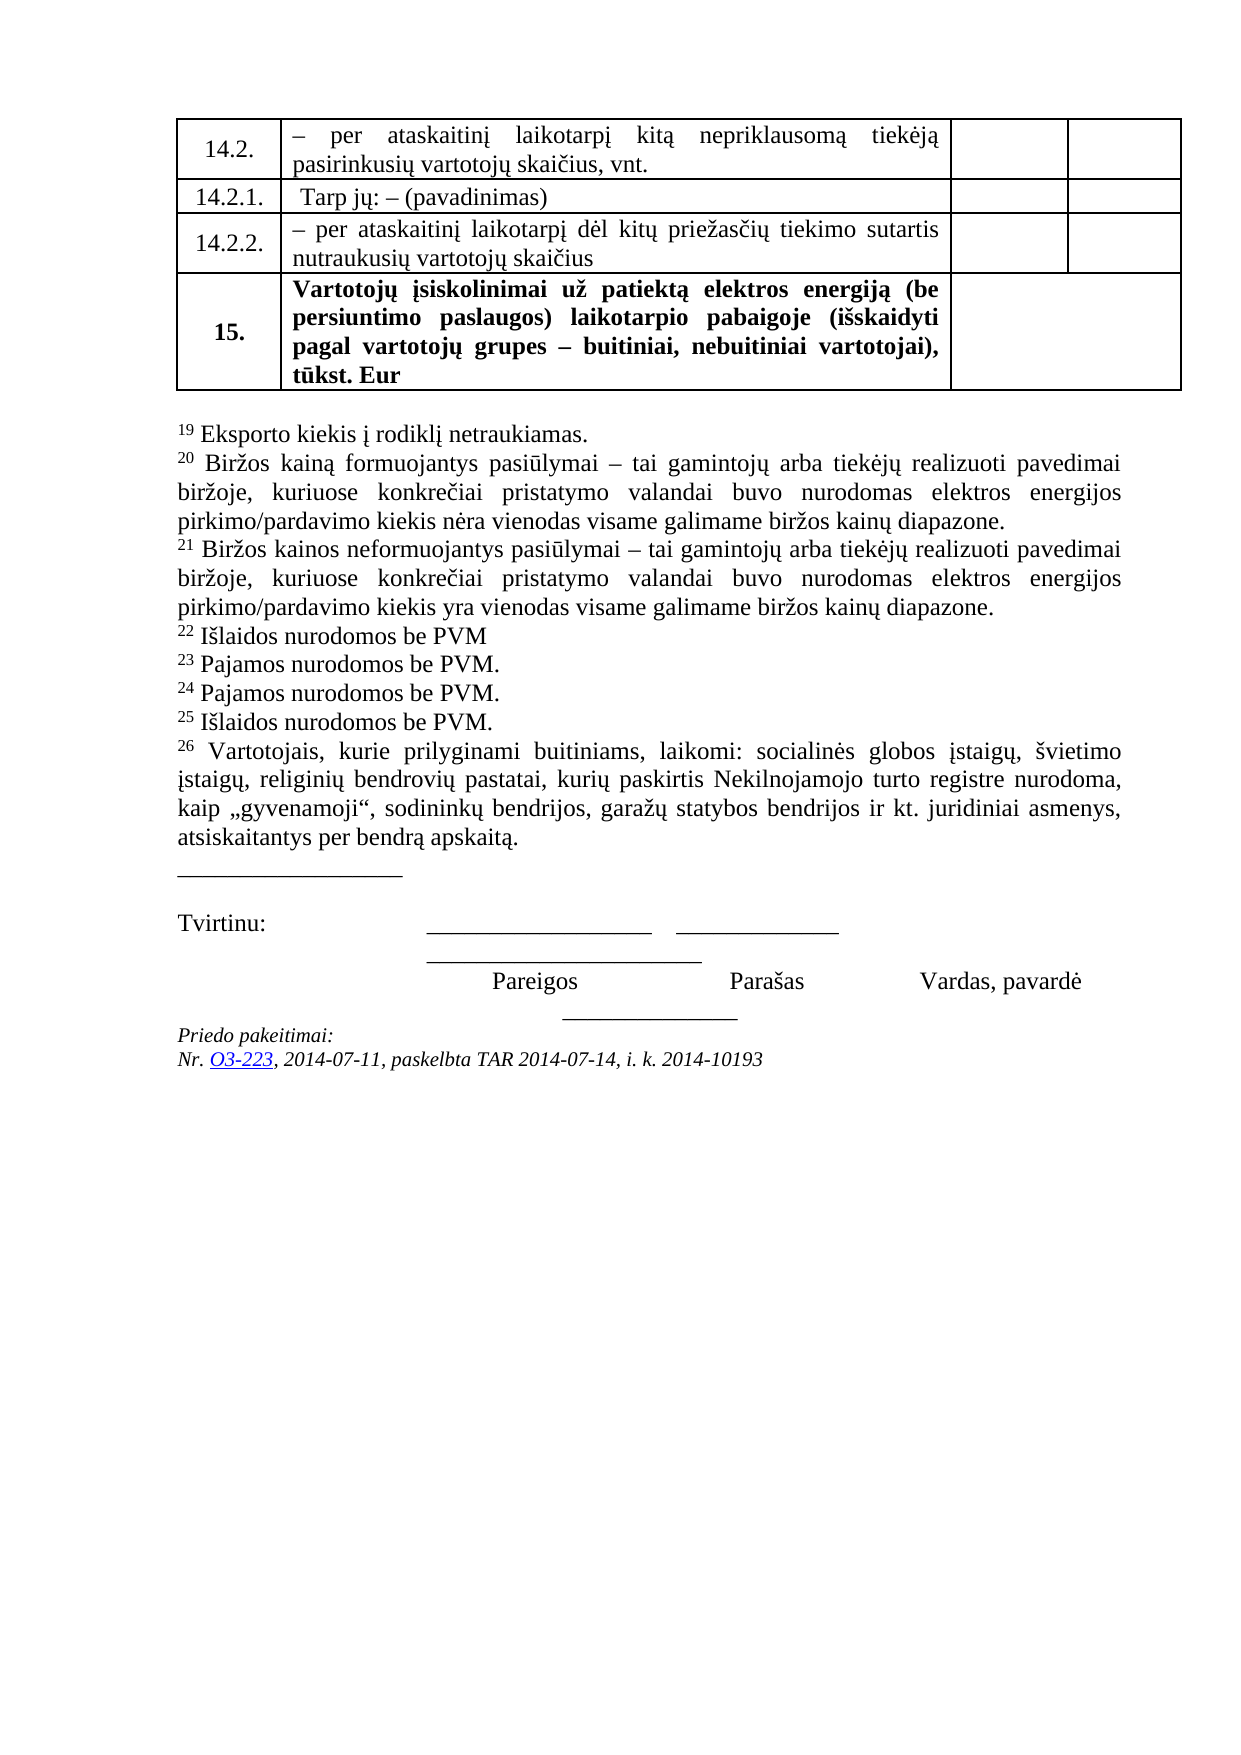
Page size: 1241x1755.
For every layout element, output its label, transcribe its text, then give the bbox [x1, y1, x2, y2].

table_cell – per ataskaitinį laikotarpį kitą nepriklausomą tiekėją pasirinkusių vartotojų skaičius, vnt. [282, 120, 950, 178]
text 21 Biržos kainos neformuojantys pasiūlymai – tai gamintojų arba tiekėjų realizuoti pavedimai biržoje, kuriuose konkrečiai pristatymo valandai buvo nurodomas elektros energijos pirkimo/pardavimo kiekis yra vienodas visame galimame biržos kainų diapazone. [177, 534, 1122, 621]
table_cell [1069, 120, 1180, 178]
table_cell Tarp jų: – (pavadinimas) [282, 180, 950, 212]
text __________________ [177, 851, 1122, 879]
table_cell [952, 180, 1067, 212]
text ______________ [177, 994, 1122, 1023]
text 25 Išlaidos nurodomos be PVM. [177, 707, 1122, 736]
text 20 Biržos kainą formuojantys pasiūlymai – tai gamintojų arba tiekėjų realizuoti pavedimai biržoje, kuriuose konkrečiai pristatymo valandai buvo nurodomas elektros energijos pirkimo/pardavimo kiekis nėra vienodas visame galimame biržos kainų diapazone. [177, 448, 1122, 534]
text Pareigos Parašas Vardas, pavardė [177, 966, 1122, 994]
text 22 Išlaidos nurodomos be PVM [177, 621, 1122, 649]
text 23 Pajamos nurodomos be PVM. [177, 649, 1122, 678]
table_cell [952, 120, 1067, 178]
table_cell [952, 214, 1067, 272]
text Tvirtinu: __________________ _____________ ______________________ [177, 908, 1122, 966]
table_cell [1069, 214, 1180, 272]
table_cell – per ataskaitinį laikotarpį dėl kitų priežasčių tiekimo sutartis nutraukusių vartotojų skaičius [282, 214, 950, 272]
table_cell Vartotojų įsiskolinimai už patiektą elektros energiją (be persiuntimo paslaugos) laikotarpio pabaigoje (išskaidyti pagal vartotojų grupes – buitiniai, nebuitiniai vartotojai), tūkst. Eur [282, 274, 950, 389]
text 24 Pajamos nurodomos be PVM. [177, 678, 1122, 707]
table_cell [1069, 180, 1180, 212]
table_cell 14.2. [178, 120, 280, 178]
table_cell 14.2.1. [178, 180, 280, 212]
text Nr. O3-223, 2014-07-11, paskelbta TAR 2014-07-14, i. k. 2014-10193 [177, 1047, 1122, 1071]
table_cell 15. [178, 274, 280, 389]
table_cell 14.2.2. [178, 214, 280, 272]
text 26 Vartotojais, kurie prilyginami buitiniams, laikomi: socialinės globos įstaigų, švietimo įstaigų, religinių bendrovių pastatai, kurių paskirtis Nekilnojamojo turto registre nurodoma, kaip „gyvenamoji“, sodininkų bendrijos, garažų statybos bendrijos ir kt. juridiniai asmenys, atsiskaitantys per bendrą apskaitą. [177, 736, 1122, 851]
table_cell [952, 274, 1180, 389]
text 19 Eksporto kiekis į rodiklį netraukiamas. [177, 419, 1122, 448]
text Priedo pakeitimai: [177, 1023, 1122, 1047]
